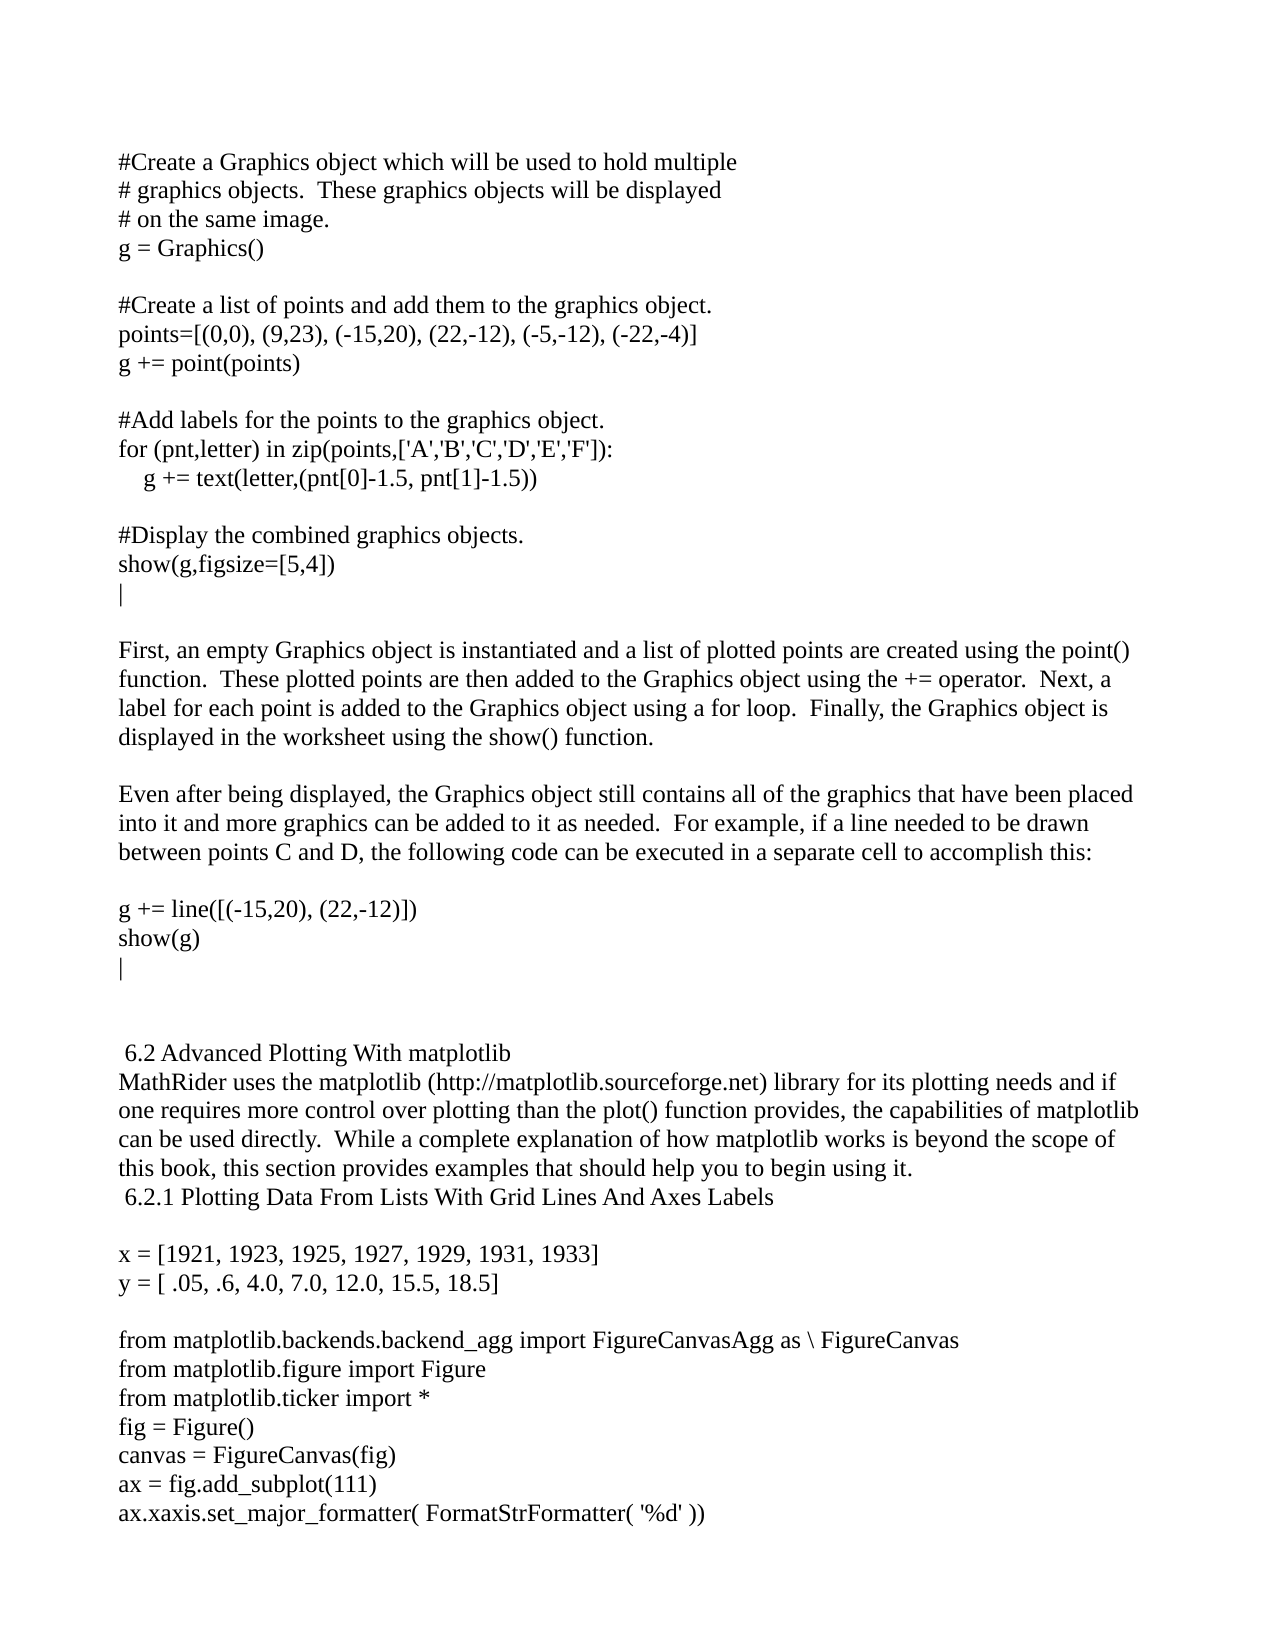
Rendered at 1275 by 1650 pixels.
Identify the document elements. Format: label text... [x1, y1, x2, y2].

text | [118, 952, 1157, 981]
text MathRider uses the matplotlib (http://matplotlib.sourceforge.net) library for its plotting needs and if one requires more control over plotting than the plot() function provides, the capabilities of matplotlib can be used directly. While a complete explanation of how matplotlib works is beyond the scope of this book, this section provides examples that should help you to begin using it. [118, 1067, 1157, 1182]
text g = Graphics() [118, 233, 1157, 262]
text fig = Figure() [118, 1412, 1157, 1441]
text #Add labels for the points to the graphics object. [118, 406, 1157, 434]
text # graphics objects. These graphics objects will be displayed [118, 176, 1157, 204]
text ax.xaxis.set_major_formatter( FormatStrFormatter( '%d' )) [118, 1498, 1157, 1527]
text for (pnt,letter) in zip(points,['A','B','C','D','E','F']): [118, 434, 1157, 463]
text First, an empty Graphics object is instantiated and a list of plotted points are created using the point() function. These plotted points are then added to the Graphics object using the += operator. Next, a label for each point is added to the Graphics object using a for loop. Finally, the Graphics object is displayed in the worksheet using the show() function. [118, 636, 1157, 751]
text g += point(points) [118, 348, 1157, 377]
text ax = fig.add_subplot(111) [118, 1469, 1157, 1498]
text show(g) [118, 923, 1157, 952]
text points=[(0,0), (9,23), (-15,20), (22,-12), (-5,-12), (-22,-4)] [118, 319, 1157, 348]
text from matplotlib.backends.backend_agg import FigureCanvasAgg as \ FigureCanvas [118, 1326, 1157, 1354]
text show(g,figsize=[5,4]) [118, 549, 1157, 578]
text g += text(letter,(pnt[0]-1.5, pnt[1]-1.5)) [118, 463, 1157, 492]
text | [118, 578, 1157, 607]
text #Display the combined graphics objects. [118, 521, 1157, 549]
text # on the same image. [118, 204, 1157, 233]
text x = [1921, 1923, 1925, 1927, 1929, 1931, 1933] [118, 1239, 1157, 1268]
text 6.2 Advanced Plotting With matplotlib [118, 1038, 1157, 1067]
text #Create a Graphics object which will be used to hold multiple [118, 147, 1157, 176]
text y = [ .05, .6, 4.0, 7.0, 12.0, 15.5, 18.5] [118, 1268, 1157, 1297]
text g += line([(-15,20), (22,-12)]) [118, 894, 1157, 923]
text canvas = FigureCanvas(fig) [118, 1441, 1157, 1469]
text 6.2.1 Plotting Data From Lists With Grid Lines And Axes Labels [118, 1182, 1157, 1211]
text from matplotlib.ticker import * [118, 1383, 1157, 1412]
text #Create a list of points and add them to the graphics object. [118, 291, 1157, 319]
text Even after being displayed, the Graphics object still contains all of the graphics that have been placed into it and more graphics can be added to it as needed. For example, if a line needed to be drawn between points C and D, the following code can be executed in a separate cell to accomplish this: [118, 779, 1157, 866]
text from matplotlib.figure import Figure [118, 1354, 1157, 1383]
